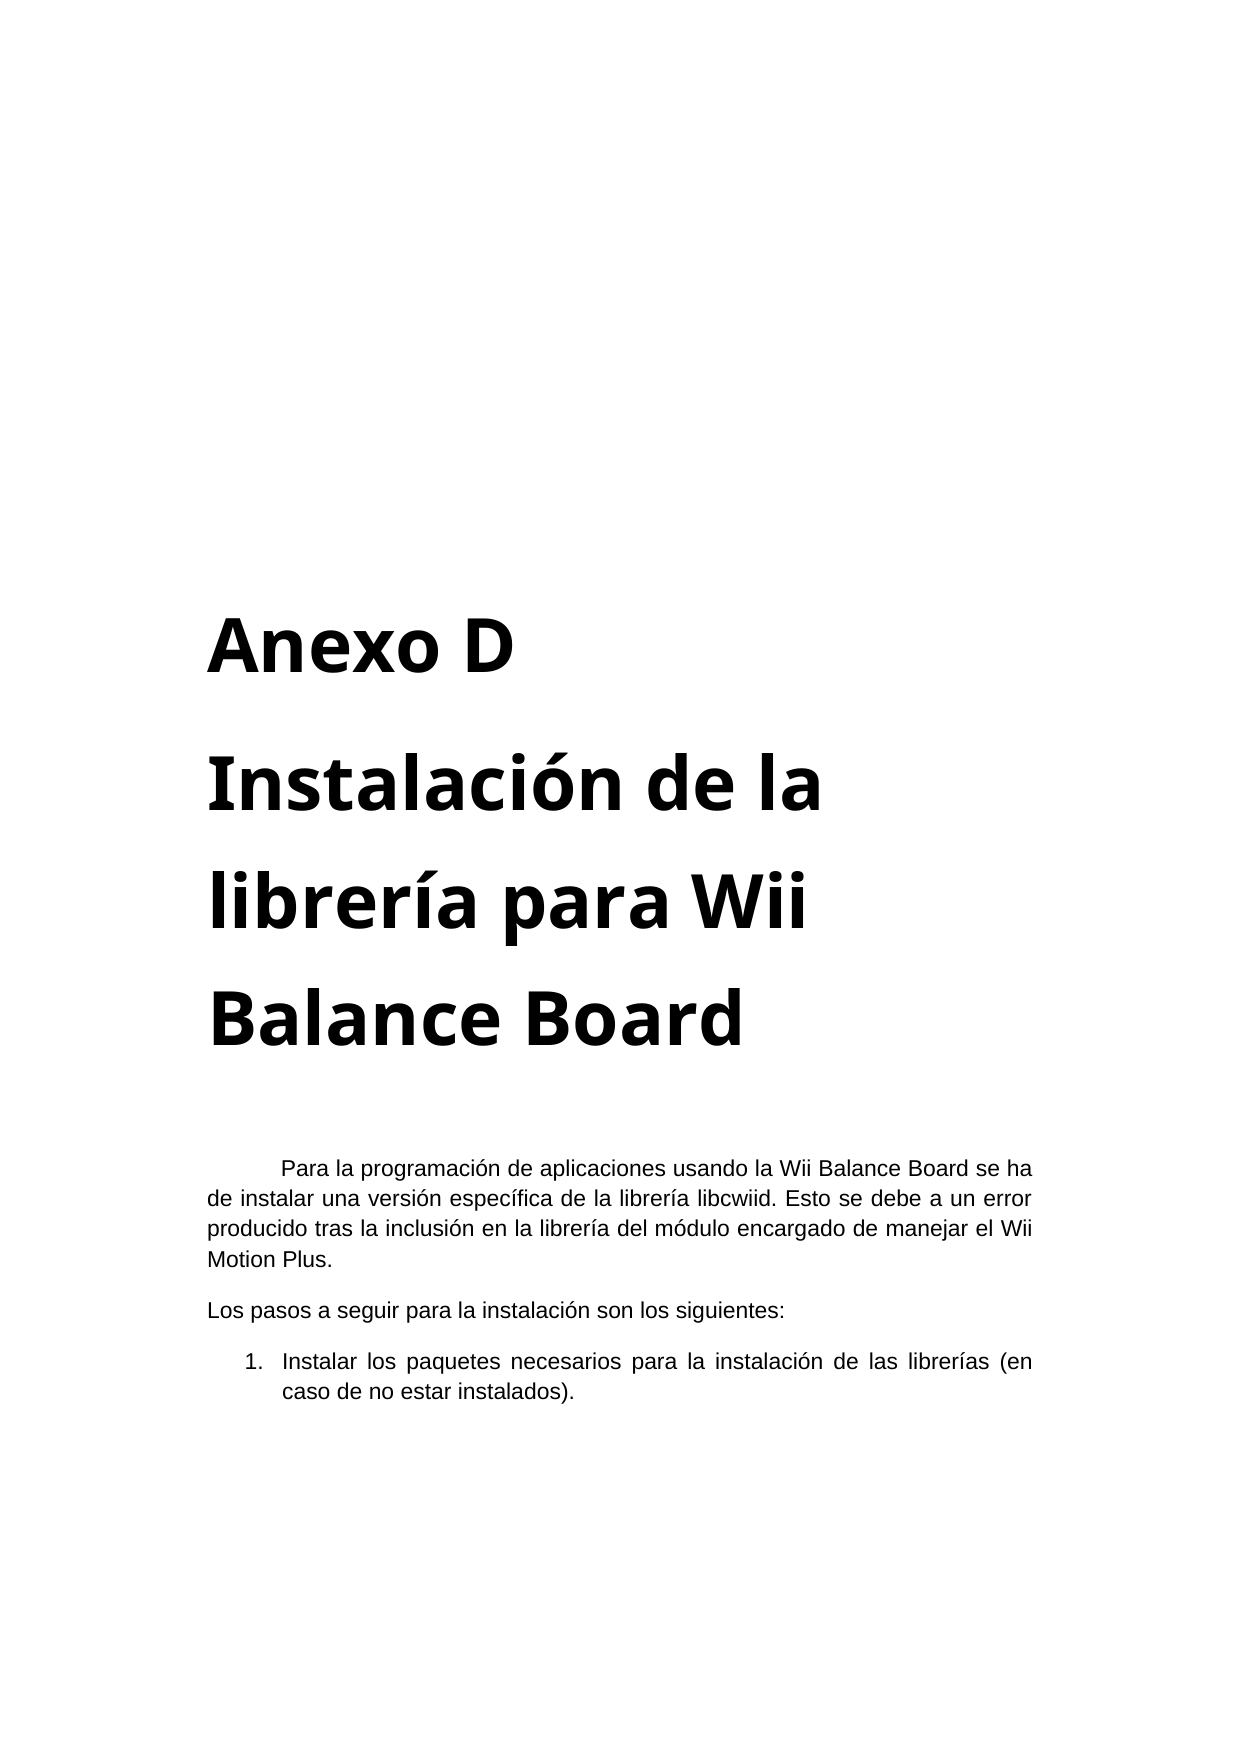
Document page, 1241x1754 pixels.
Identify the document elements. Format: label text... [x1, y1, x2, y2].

list Instalar los paquetes necesarios para la instalación de las librerías (en caso de no estar instalados). [244, 1348, 1033, 1404]
text Instalación de la librería para Wii Balance Board [207, 731, 1033, 1068]
text Para la programación de aplicaciones usando la Wii Balance Board se ha de instalar una versión específica de la librería libcwiid. Esto se debe a un error producido tras la inclusión en la librería del módulo encargado de manejar el Wii Motion Plus. [207, 1155, 1033, 1272]
text Anexo D [207, 592, 1033, 694]
text Los pasos a seguir para la instalación son los siguientes: [207, 1297, 1033, 1323]
